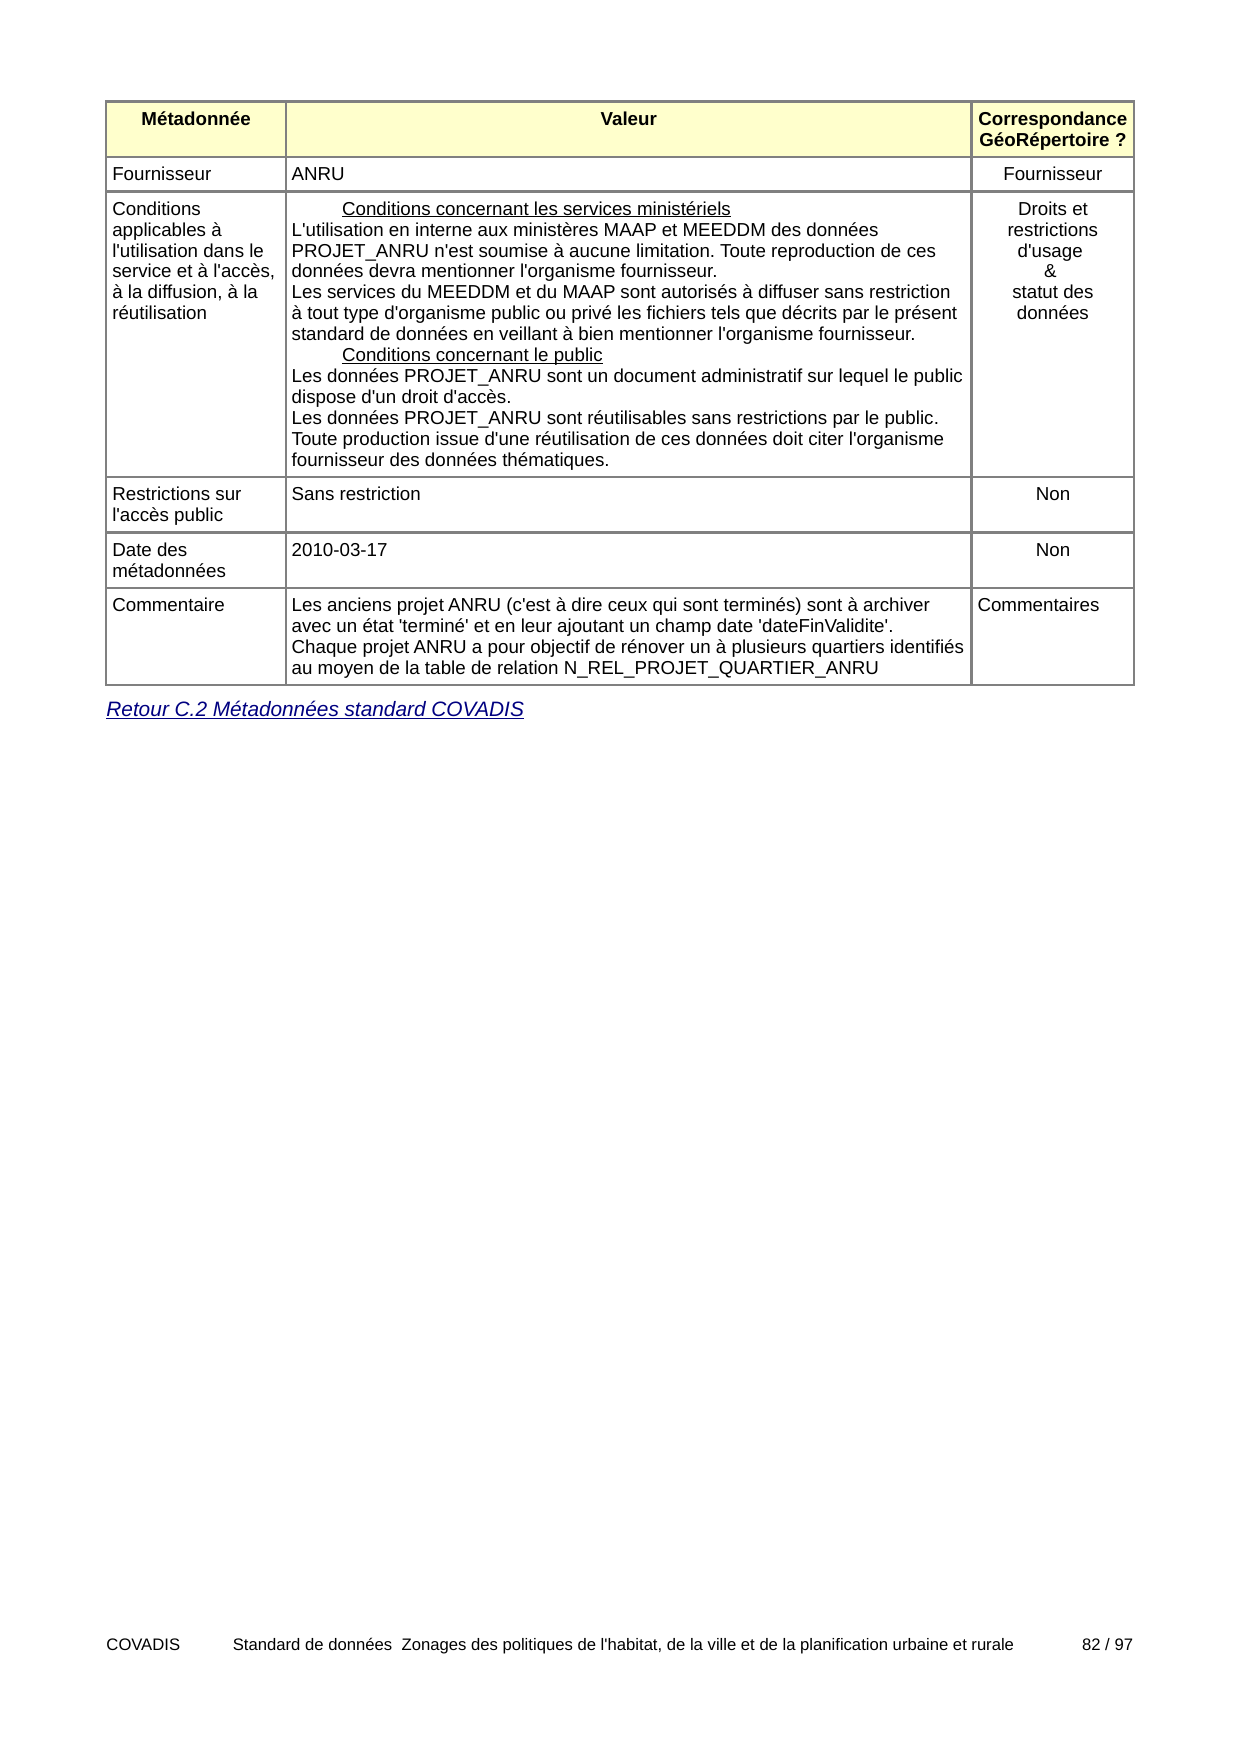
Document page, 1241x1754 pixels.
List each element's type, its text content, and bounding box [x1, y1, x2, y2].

table_cell 2010-03-17 [287, 534, 970, 587]
text Retour C.2 Métadonnées standard COVADIS [106, 698, 1134, 721]
table_cell Les anciens projet ANRU (c'est à dire ceux qui sont terminés) sont à archiver avec un état 'terminé' et en leur ajoutant un champ date 'dateFinValidite'. Chaque projet ANRU a pour objectif de rénover un à plusieurs quartiers identifiés au moyen de la table de relation N_REL_PROJET_QUARTIER_ANRU [287, 589, 970, 684]
table_header Métadonnée [107, 103, 285, 156]
table_cell Commentaire [107, 589, 285, 684]
table_cell Fournisseur [107, 158, 285, 190]
table_cell Conditions applicables à l'utilisation dans le service et à l'accès, à la diffusion, à la réutilisation [107, 193, 285, 476]
table_cell Date des métadonnées [107, 534, 285, 587]
table_header Valeur [287, 103, 970, 156]
table_cell Commentaires [973, 589, 1133, 684]
table_cell Non [973, 534, 1133, 587]
table_cell Sans restriction [287, 478, 970, 531]
table_cell Conditions concernant les services ministériels L'utilisation en interne aux ministères MAAP et MEEDDM des données PROJET_ANRU n'est soumise à aucune limitation. Toute reproduction de ces données devra mentionner l'organisme fournisseur. Les services du MEEDDM et du MAAP sont autorisés à diffuser sans restriction à tout type d'organisme public ou privé les fichiers tels que décrits par le présent standard de données en veillant à bien mentionner l'organisme fournisseur. Conditions concernant le public Les données PROJET_ANRU sont un document administratif sur lequel le public dispose d'un droit d'accès. Les données PROJET_ANRU sont réutilisables sans restrictions par le public. Toute production issue d'une réutilisation de ces données doit citer l'organisme fournisseur des données thématiques. [287, 193, 970, 476]
table_cell ANRU [287, 158, 970, 190]
table_cell Non [973, 478, 1133, 531]
table_cell Restrictions sur l'accès public [107, 478, 285, 531]
table_cell Fournisseur [973, 158, 1133, 190]
table_cell Droits et restrictions d'usage & statut des données [973, 193, 1133, 476]
table_header Correspondance GéoRépertoire ? [973, 103, 1133, 156]
